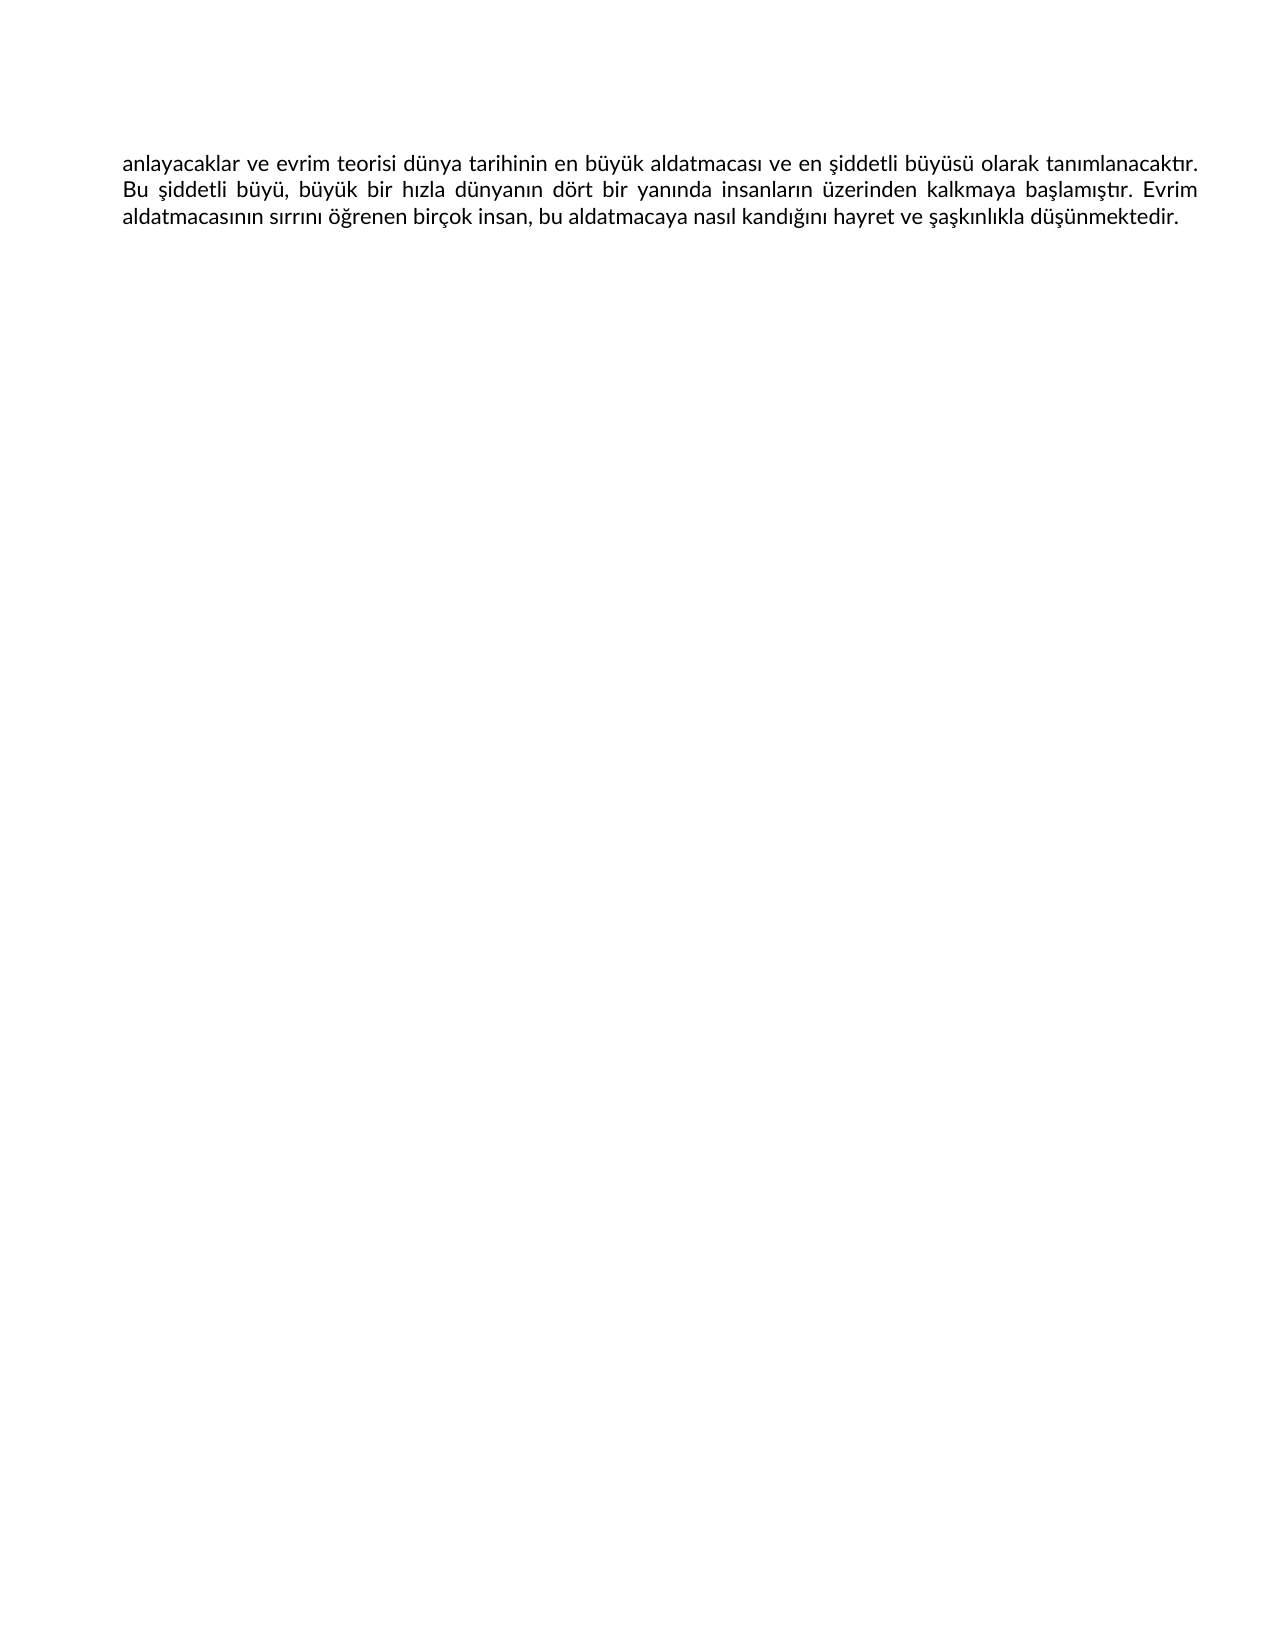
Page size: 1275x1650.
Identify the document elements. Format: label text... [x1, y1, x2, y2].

text anlayacaklar ve evrim teorisi dünya tarihinin en büyük aldatmacası ve en şiddetli büyüsü olarak tanımlanacaktır. Bu şiddetli büyü, büyük bir hızla dünyanın dört bir yanında insanların üzerinden kalkmaya başlamıştır. Evrim aldatmacasının sırrını öğrenen birçok insan, bu aldatmacaya nasıl kandığını hayret ve şaşkınlıkla düşünmektedir. [122, 150, 1200, 229]
